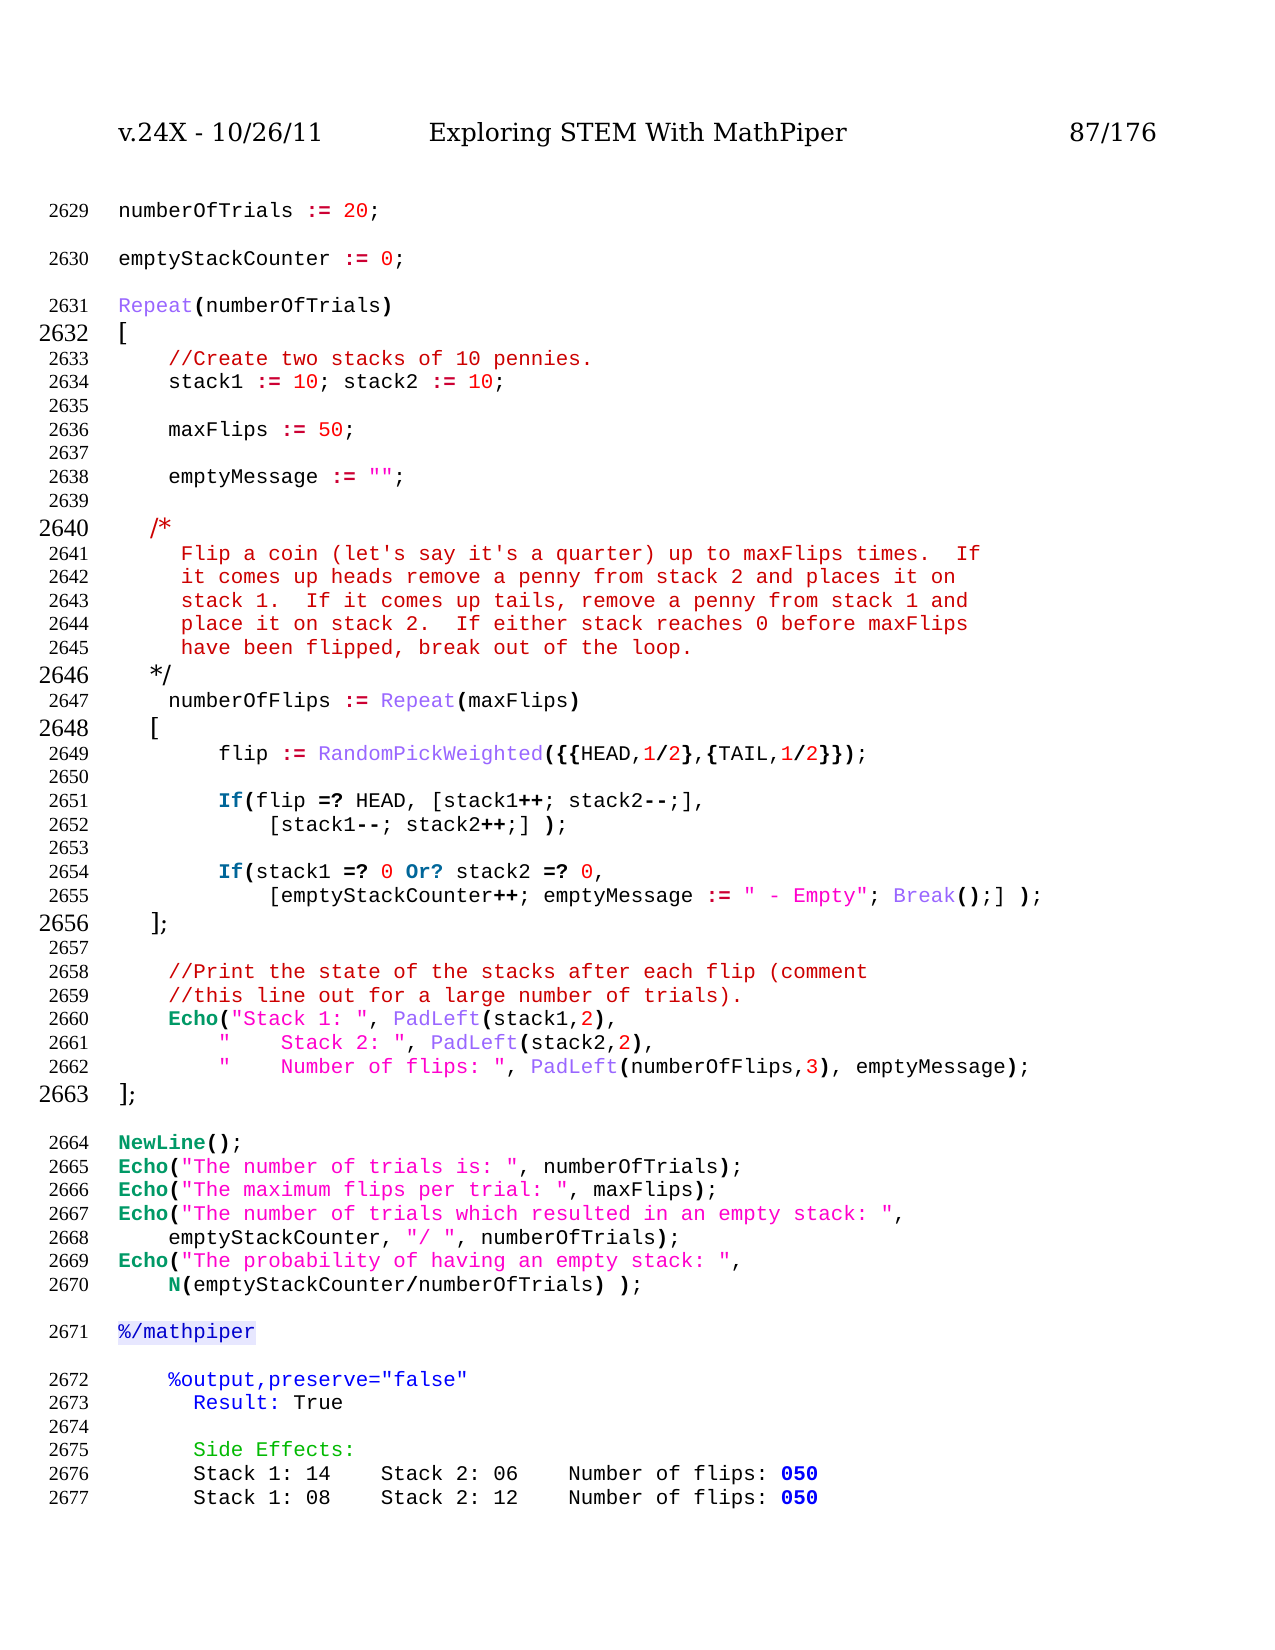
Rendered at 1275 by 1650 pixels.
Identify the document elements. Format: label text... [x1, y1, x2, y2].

text " Stack 2: ", PadLeft(stack2,2), [118, 1032, 1157, 1056]
text //Create two stacks of 10 pennies. [118, 348, 1157, 371]
text maxFlips := 50; [118, 419, 1157, 442]
text Side Effects: [118, 1439, 1157, 1463]
text " Number of flips: ", PadLeft(numberOfFlips,3), emptyMessage); [118, 1056, 1157, 1079]
text [ [118, 713, 1157, 743]
text //this line out for a large number of trials). [118, 985, 1157, 1008]
text Echo("The probability of having an empty stack: ", [118, 1250, 1157, 1274]
text Stack 1: 14 Stack 2: 06 Number of flips: 050 [118, 1463, 1157, 1487]
text ]; [118, 908, 1157, 937]
text [stack1--; stack2++;] ); [118, 814, 1157, 837]
text it comes up heads remove a penny from stack 2 and places it on [118, 566, 1157, 590]
text //Print the state of the stacks after each flip (comment [118, 961, 1157, 985]
text Echo("The number of trials which resulted in an empty stack: ", [118, 1203, 1157, 1227]
text [ [118, 319, 1157, 348]
text have been flipped, break out of the loop. [118, 637, 1157, 661]
text Echo("The number of trials is: ", numberOfTrials); [118, 1156, 1157, 1179]
text emptyStackCounter, "/ ", numberOfTrials); [118, 1227, 1157, 1250]
text Result: True [118, 1392, 1157, 1416]
text ]; [118, 1079, 1157, 1108]
text NewLine(); [118, 1132, 1157, 1156]
text stack 1. If it comes up tails, remove a penny from stack 1 and [118, 590, 1157, 613]
text Echo("Stack 1: ", PadLeft(stack1,2), [118, 1008, 1157, 1032]
text place it on stack 2. If either stack reaches 0 before maxFlips [118, 613, 1157, 637]
text N(emptyStackCounter/numberOfTrials) ); [118, 1274, 1157, 1298]
text emptyStackCounter := 0; [118, 248, 1157, 271]
text stack1 := 10; stack2 := 10; [118, 371, 1157, 395]
text If(stack1 =? 0 Or? stack2 =? 0, [118, 861, 1157, 884]
text */ [118, 661, 1157, 690]
text Stack 1: 08 Stack 2: 12 Number of flips: 050 [118, 1487, 1157, 1510]
text emptyMessage := ""; [118, 466, 1157, 490]
text Flip a coin (let's say it's a quarter) up to maxFlips times. If [118, 542, 1157, 566]
text %output,preserve="false" [118, 1368, 1157, 1392]
text %/mathpiper [118, 1321, 1157, 1345]
text numberOfFlips := Repeat(maxFlips) [118, 690, 1157, 713]
text Repeat(numberOfTrials) [118, 295, 1157, 319]
text flip := RandomPickWeighted({{HEAD,1/2},{TAIL,1/2}}); [118, 743, 1157, 766]
text Echo("The maximum flips per trial: ", maxFlips); [118, 1179, 1157, 1203]
text /* [118, 513, 1157, 542]
text numberOfTrials := 20; [118, 200, 1157, 224]
text If(flip =? HEAD, [stack1++; stack2--;], [118, 790, 1157, 814]
text [emptyStackCounter++; emptyMessage := " - Empty"; Break();] ); [118, 884, 1157, 908]
